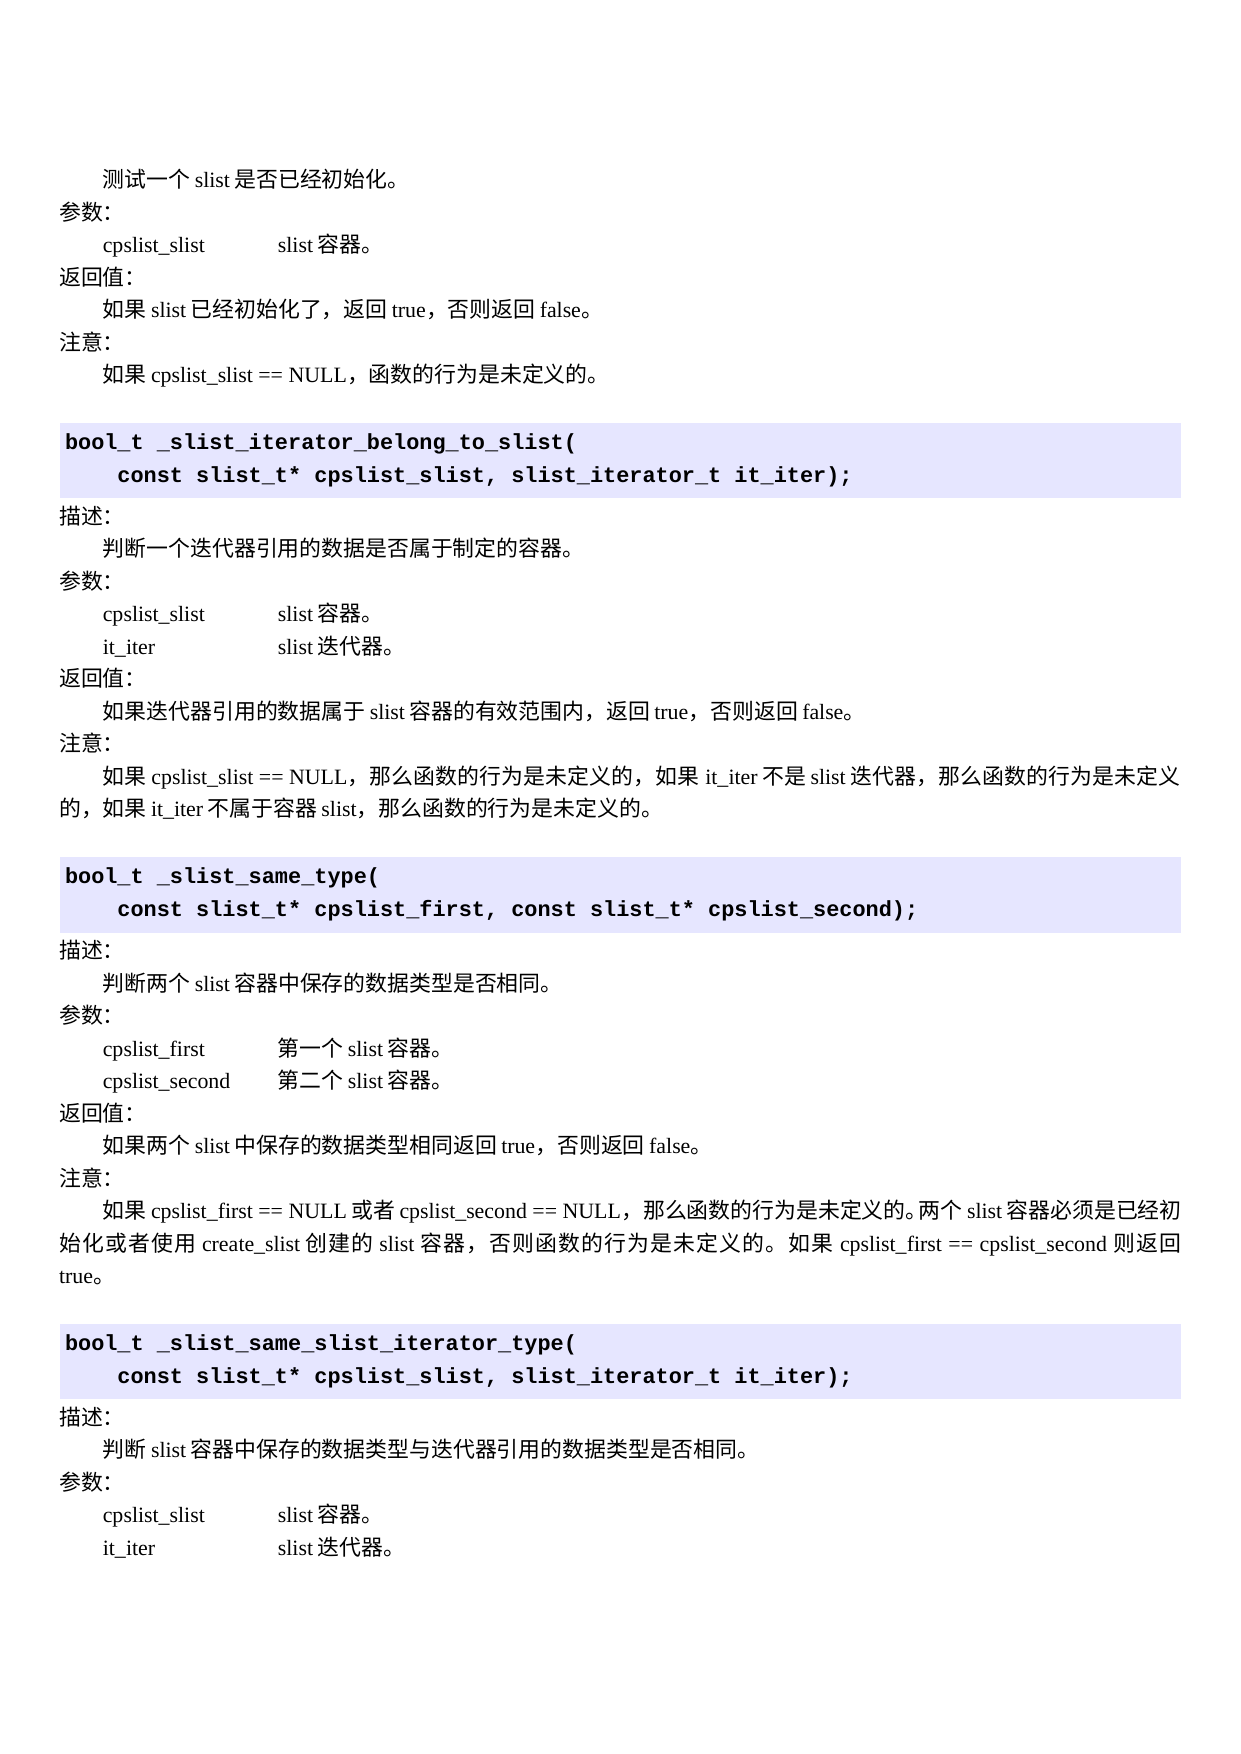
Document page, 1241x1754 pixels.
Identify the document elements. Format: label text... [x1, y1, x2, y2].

text cpslist_slist slist容器。 [59, 227, 1181, 259]
text 测试一个slist是否已经初始化。 [59, 162, 1181, 194]
text it_iter slist迭代器。 [59, 1529, 1181, 1562]
table_header bool_t _slist_same_slist_iterator_type( const slist_t* cpslist_slist, slist_iterator_t it_iter); [60, 1324, 1181, 1399]
text 返回值： [59, 661, 1181, 693]
text 如果迭代器引用的数据属于slist容器的有效范围内，返回true，否则返回false。 [59, 693, 1181, 726]
text 注意： [59, 324, 1181, 357]
table_header bool_t _slist_iterator_belong_to_slist( const slist_t* cpslist_slist, slist_iterator_t it_iter); [60, 423, 1181, 498]
text it_iter slist迭代器。 [59, 628, 1181, 661]
text 如果cpslist_first == NULL或者cpslist_second == NULL，那么函数的行为是未定义的。两个slist容器必须是已经初始化或者使用create_slist创建的slist容器，否则函数的行为是未定义的。如果cpslist_first == cpslist_second则返回true。 [59, 1193, 1181, 1290]
text 参数： [59, 1464, 1181, 1497]
text 描述： [59, 934, 1181, 965]
text 注意： [59, 1160, 1181, 1193]
text 注意： [59, 726, 1181, 758]
text 参数： [59, 194, 1181, 227]
text cpslist_slist slist容器。 [59, 1497, 1181, 1529]
text 描述： [59, 1400, 1181, 1432]
text cpslist_first 第一个slist容器。 [59, 1030, 1181, 1063]
text 判断两个slist容器中保存的数据类型是否相同。 [59, 965, 1181, 998]
text 判断slist容器中保存的数据类型与迭代器引用的数据类型是否相同。 [59, 1432, 1181, 1464]
text 如果slist已经初始化了，返回true，否则返回false。 [59, 292, 1181, 324]
text 如果两个slist中保存的数据类型相同返回true，否则返回false。 [59, 1128, 1181, 1160]
text 描述： [59, 500, 1181, 531]
text 返回值： [59, 259, 1181, 292]
text 如果cpslist_slist == NULL，函数的行为是未定义的。 [59, 357, 1181, 389]
text 参数： [59, 998, 1181, 1030]
text 判断一个迭代器引用的数据是否属于制定的容器。 [59, 531, 1181, 563]
text cpslist_second 第二个slist容器。 [59, 1063, 1181, 1095]
text 如果cpslist_slist == NULL，那么函数的行为是未定义的，如果it_iter不是slist迭代器，那么函数的行为是未定义的，如果it_iter不属于容器slist，那么函数的行为是未定义的。 [59, 758, 1181, 823]
text 返回值： [59, 1095, 1181, 1128]
text cpslist_slist slist容器。 [59, 596, 1181, 628]
text 参数： [59, 563, 1181, 596]
table_header bool_t _slist_same_type( const slist_t* cpslist_first, const slist_t* cpslist_second); [60, 857, 1181, 933]
